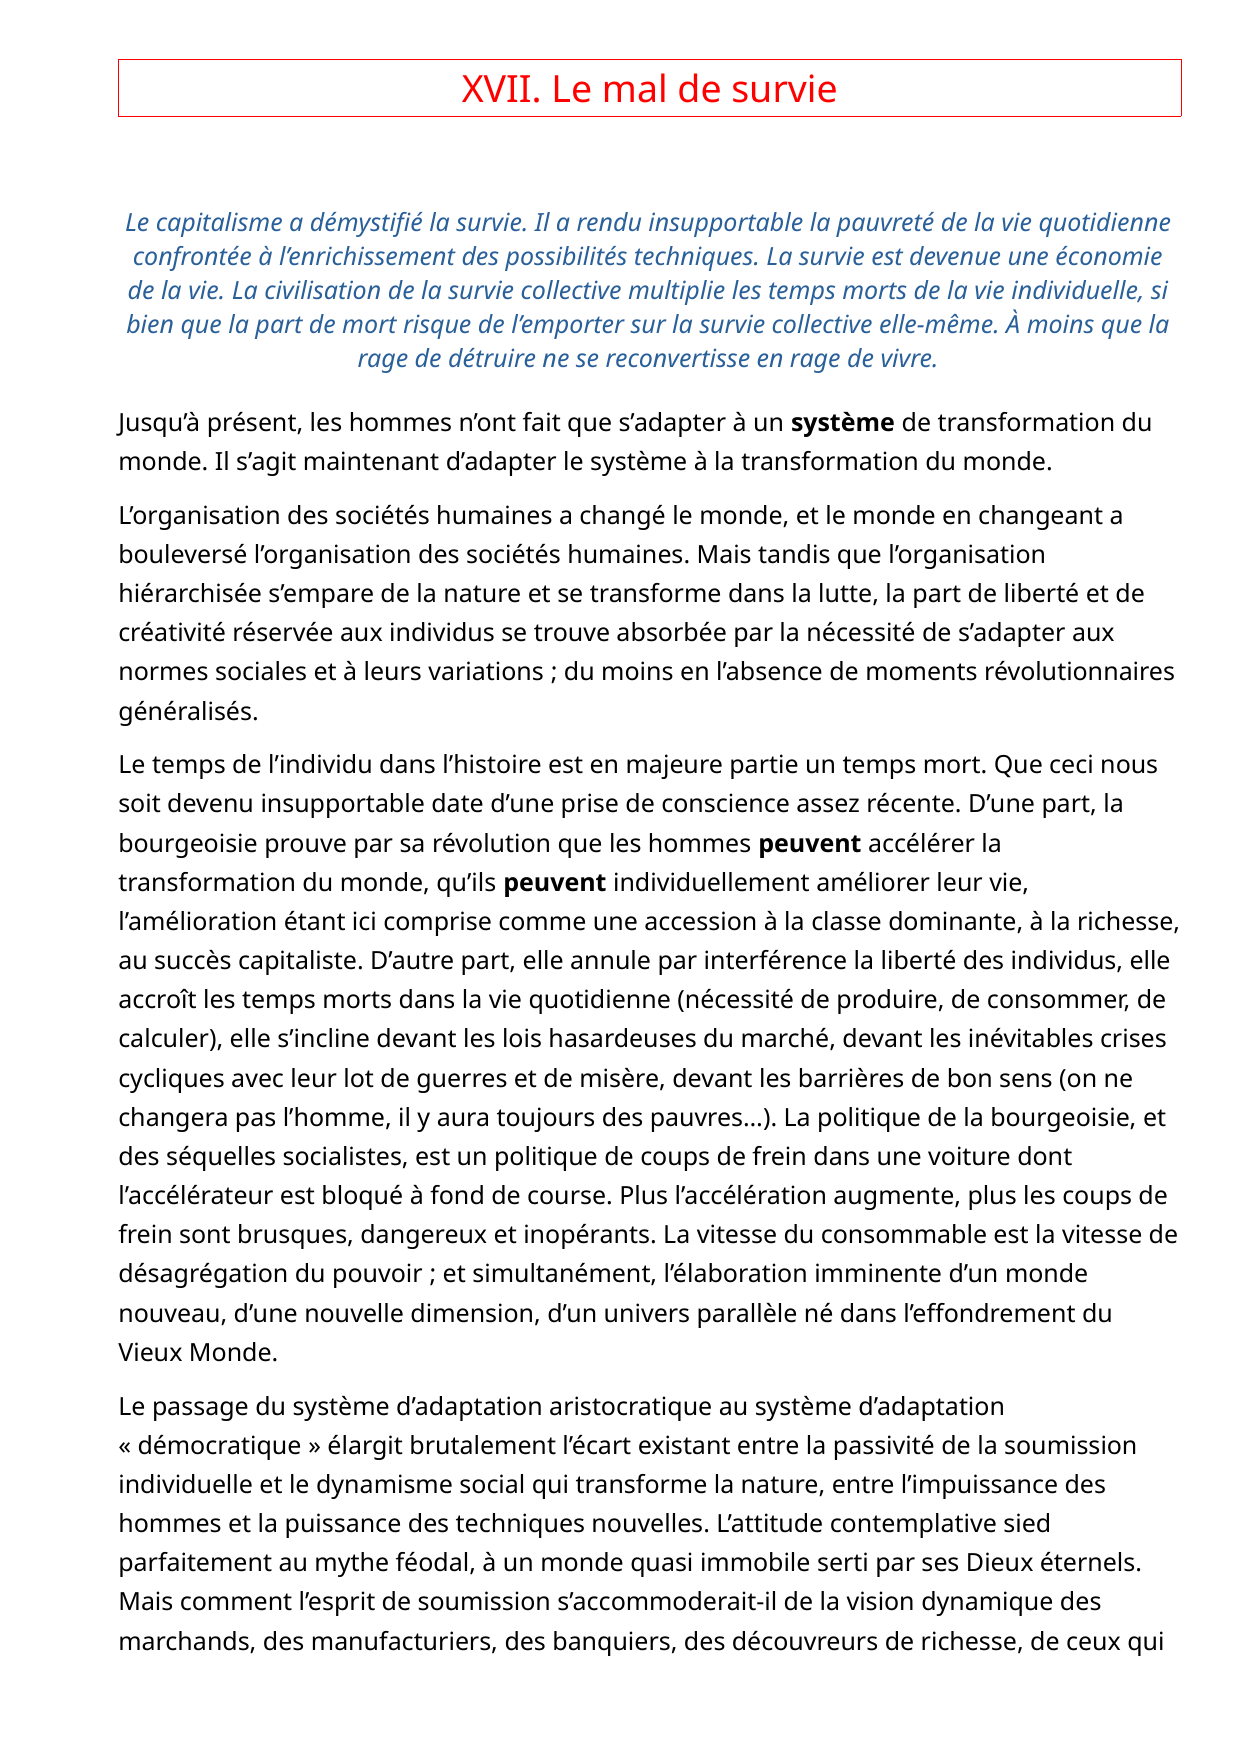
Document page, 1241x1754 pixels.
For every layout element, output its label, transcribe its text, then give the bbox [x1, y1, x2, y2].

subtitle XVII. Le mal de survie [119, 60, 1181, 116]
text Jusqu’à présent, les hommes n’ont fait que s’adapter à un système de transformation du monde. Il s’agit maintenant d’adapter le système à la transformation du monde. [118, 404, 1181, 478]
text Le temps de l’individu dans l’histoire est en majeure partie un temps mort. Que ceci nous soit devenu insupportable date d’une prise de conscience assez récente. D’une part, la bourgeoisie prouve par sa révolution que les hommes peuvent accélérer la transformation du monde, qu’ils peuvent individuellement améliorer leur vie, l’amélioration étant ici comprise comme une accession à la classe dominante, à la richesse, au succès capitaliste. D’autre part, elle annule par interférence la liberté des individus, elle accroît les temps morts dans la vie quotidienne (nécessité de produire, de consommer, de calculer), elle s’incline devant les lois hasardeuses du marché, devant les inévitables crises cycliques avec leur lot de guerres et de misère, devant les barrières de bon sens (on ne changera pas l’homme, il y aura toujours des pauvres…). La politique de la bourgeoisie, et des séquelles socialistes, est un politique de coups de frein dans une voiture dont l’accélérateur est bloqué à fond de course. Plus l’accélération augmente, plus les coups de frein sont brusques, dangereux et inopérants. La vitesse du consommable est la vitesse de désagrégation du pouvoir ; et simultanément, l’élaboration imminente d’un monde nouveau, d’une nouvelle dimension, d’un univers parallèle né dans l’effondrement du Vieux Monde. [118, 747, 1181, 1368]
text Le passage du système d’adaptation aristocratique au système d’adaptation « démocratique » élargit brutalement l’écart existant entre la passivité de la soumission individuelle et le dynamisme social qui transforme la nature, entre l’impuissance des hommes et la puissance des techniques nouvelles. L’attitude contemplative sied parfaitement au mythe féodal, à un monde quasi immobile serti par ses Dieux éternels. Mais comment l’esprit de soumission s’accommoderait-il de la vision dynamique des marchands, des manufacturiers, des banquiers, des découvreurs de richesse, de ceux qui [118, 1388, 1181, 1657]
text Le capitalisme a démystifié la survie. Il a rendu insupportable la pauvreté de la vie quotidienne confrontée à l’enrichissement des possibilités techniques. La survie est devenue une économie de la vie. La civilisation de la survie collective multiplie les temps morts de la vie individuelle, si bien que la part de mort risque de l’emporter sur la survie collective elle-même. À moins que la rage de détruire ne se reconvertisse en rage de vivre. [118, 205, 1181, 375]
text L’organisation des sociétés humaines a changé le monde, et le monde en changeant a bouleversé l’organisation des sociétés humaines. Mais tandis que l’organisation hiérarchisée s’empare de la nature et se transforme dans la lutte, la part de liberté et de créativité réservée aux individus se trouve absorbée par la nécessité de s’adapter aux normes sociales et à leurs variations ; du moins en l’absence de moments révolutionnaires généralisés. [118, 497, 1181, 727]
